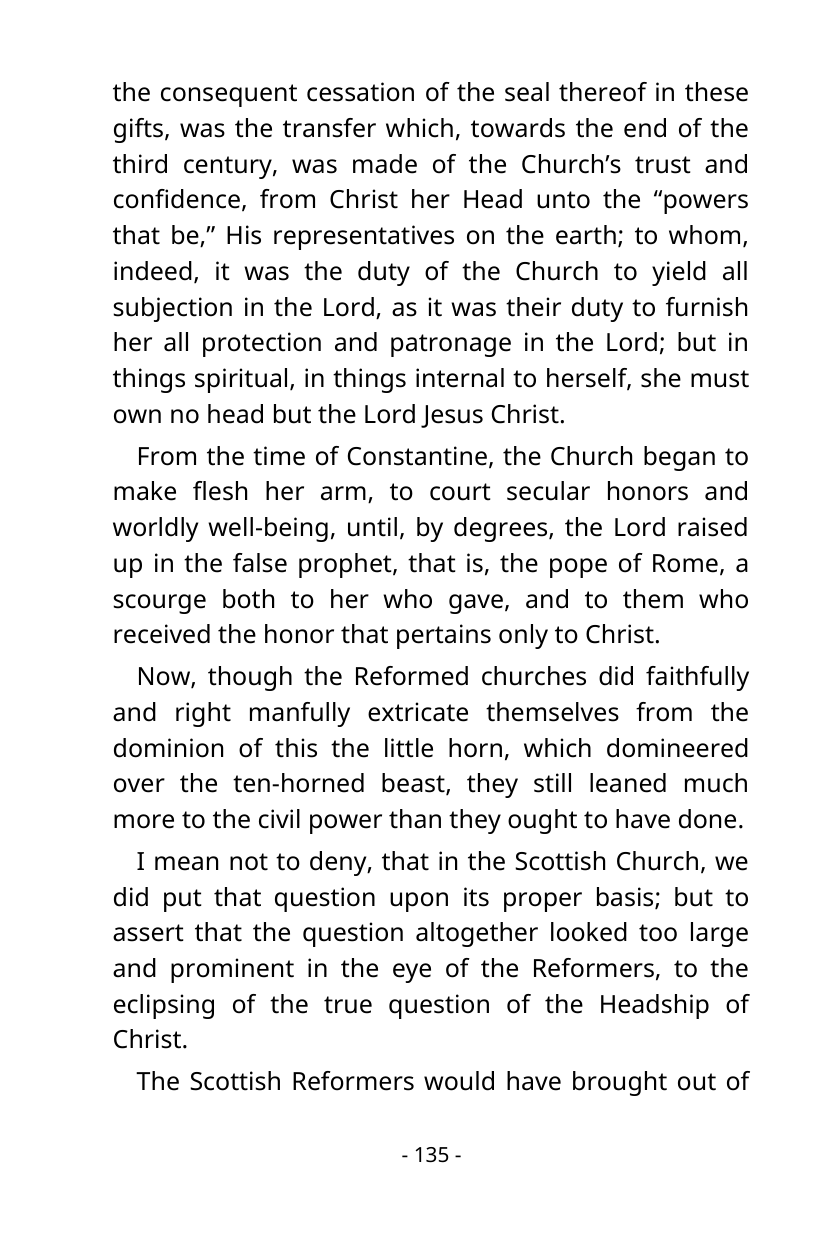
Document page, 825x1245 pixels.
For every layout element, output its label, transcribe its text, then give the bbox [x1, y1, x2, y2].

text I mean not to deny, that in the Scottish Church, we did put that question upon its proper basis; but to assert that the question altogether looked too large and prominent in the eye of the Reformers, to the eclipsing of the true question of the Headship of Christ. [112, 843, 750, 1056]
text Now, though the Reformed churches did faithfully and right manfully extricate themselves from the dominion of this the little horn, which domineered over the ten-horned beast, they still leaned much more to the civil power than they ought to have done. [112, 659, 750, 836]
text the consequent cessation of the seal thereof in these gifts, was the transfer which, towards the end of the third century, was made of the Church’s trust and confidence, from Christ her Head unto the “powers that be,” His representatives on the earth; to whom, indeed, it was the duty of the Church to yield all subjection in the Lord, as it was their duty to furnish her all protection and patronage in the Lord; but in things spiritual, in things internal to herself, she must own no head but the Lord Jesus Christ. [112, 75, 750, 431]
text From the time of Constantine, the Church began to make flesh her arm, to court secular honors and worldly well-being, until, by degrees, the Lord raised up in the false prophet, that is, the pope of Rome, a scourge both to her who gave, and to them who received the honor that pertains only to Christ. [112, 438, 750, 651]
text The Scottish Reformers would have brought out of [112, 1064, 750, 1098]
